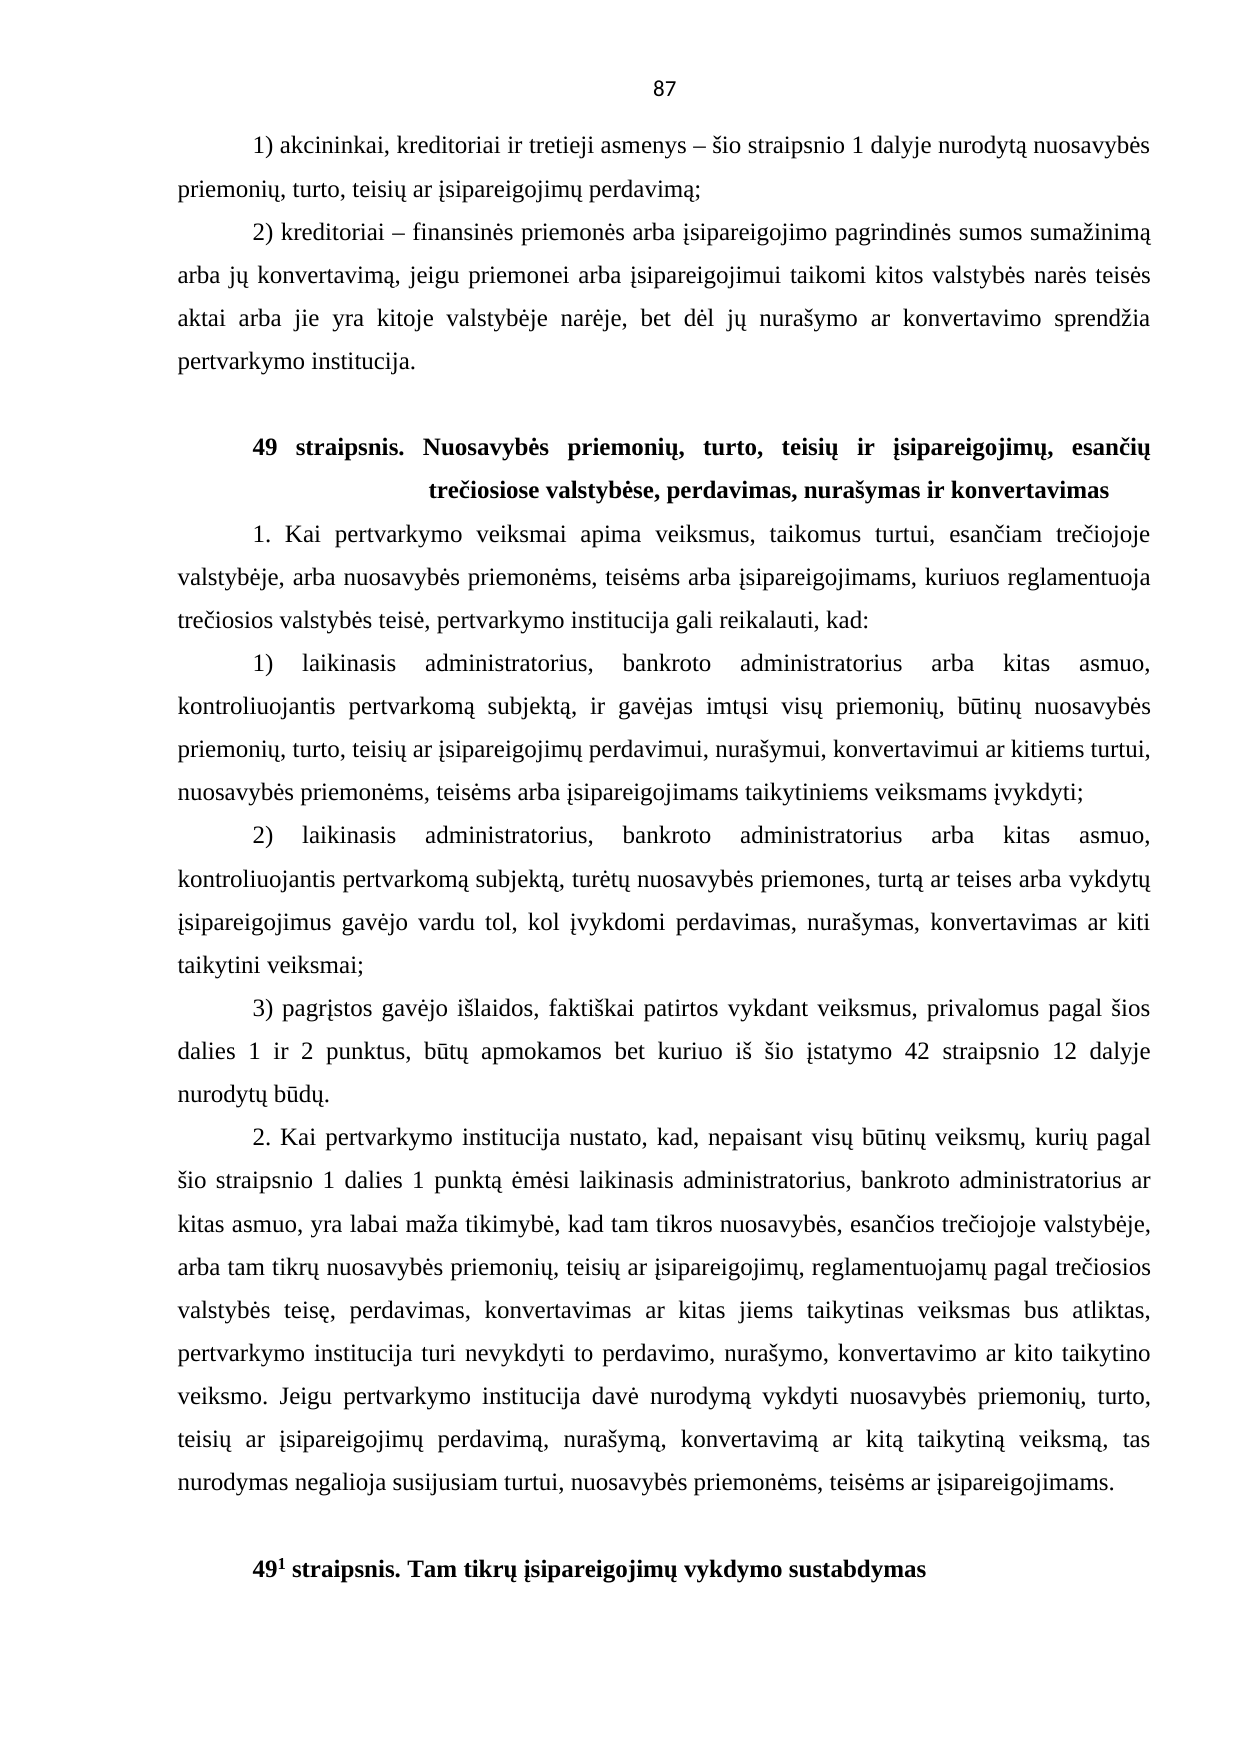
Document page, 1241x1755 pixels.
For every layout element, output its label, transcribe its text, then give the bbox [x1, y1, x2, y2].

text 2) laikinasis administratorius, bankroto administratorius arba kitas asmuo, kontroliuojantis pertvarkomą subjektą, turėtų nuosavybės priemones, turtą ar teises arba vykdytų įsipareigojimus gavėjo vardu tol, kol įvykdomi perdavimas, nurašymas, konvertavimas ar kiti taikytini veiksmai; [177, 821, 1152, 979]
text 49 straipsnis. Nuosavybės priemonių, turto, teisių ir įsipareigojimų, esančių trečiosiose valstybėse, perdavimas, nurašymas ir konvertavimas [252, 432, 1152, 504]
text 1. Kai pertvarkymo veiksmai apima veiksmus, taikomus turtui, esančiam trečiojoje valstybėje, arba nuosavybės priemonėms, teisėms arba įsipareigojimams, kuriuos reglamentuoja trečiosios valstybės teisė, pertvarkymo institucija gali reikalauti, kad: [177, 519, 1152, 634]
text 2. Kai pertvarkymo institucija nustato, kad, nepaisant visų būtinų veiksmų, kurių pagal šio straipsnio 1 dalies 1 punktą ėmėsi laikinasis administratorius, bankroto administratorius ar kitas asmuo, yra labai maža tikimybė, kad tam tikros nuosavybės, esančios trečiojoje valstybėje, arba tam tikrų nuosavybės priemonių, teisių ar įsipareigojimų, reglamentuojamų pagal trečiosios valstybės teisę, perdavimas, konvertavimas ar kitas jiems taikytinas veiksmas bus atliktas, pertvarkymo institucija turi nevykdyti to perdavimo, nurašymo, konvertavimo ar kito taikytino veiksmo. Jeigu pertvarkymo institucija davė nurodymą vykdyti nuosavybės priemonių, turto, teisių ar įsipareigojimų perdavimą, nurašymą, konvertavimą ar kitą taikytiną veiksmą, tas nurodymas negalioja susijusiam turtui, nuosavybės priemonėms, teisėms ar įsipareigojimams. [177, 1122, 1152, 1496]
text 491 straipsnis. Tam tikrų įsipareigojimų vykdymo sustabdymas [177, 1554, 1152, 1582]
text 1) akcininkai, kreditoriai ir tretieji asmenys – šio straipsnio 1 dalyje nurodytą nuosavybės priemonių, turto, teisių ar įsipareigojimų perdavimą; [177, 131, 1152, 202]
text 2) kreditoriai – finansinės priemonės arba įsipareigojimo pagrindinės sumos sumažinimą arba jų konvertavimą, jeigu priemonei arba įsipareigojimui taikomi kitos valstybės narės teisės aktai arba jie yra kitoje valstybėje narėje, bet dėl jų nurašymo ar konvertavimo sprendžia pertvarkymo institucija. [177, 217, 1152, 375]
text 1) laikinasis administratorius, bankroto administratorius arba kitas asmuo, kontroliuojantis pertvarkomą subjektą, ir gavėjas imtųsi visų priemonių, būtinų nuosavybės priemonių, turto, teisių ar įsipareigojimų perdavimui, nurašymui, konvertavimui ar kitiems turtui, nuosavybės priemonėms, teisėms arba įsipareigojimams taikytiniems veiksmams įvykdyti; [177, 648, 1152, 806]
text 3) pagrįstos gavėjo išlaidos, faktiškai patirtos vykdant veiksmus, privalomus pagal šios dalies 1 ir 2 punktus, būtų apmokamos bet kuriuo iš šio įstatymo 42 straipsnio 12 dalyje nurodytų būdų. [177, 993, 1152, 1108]
